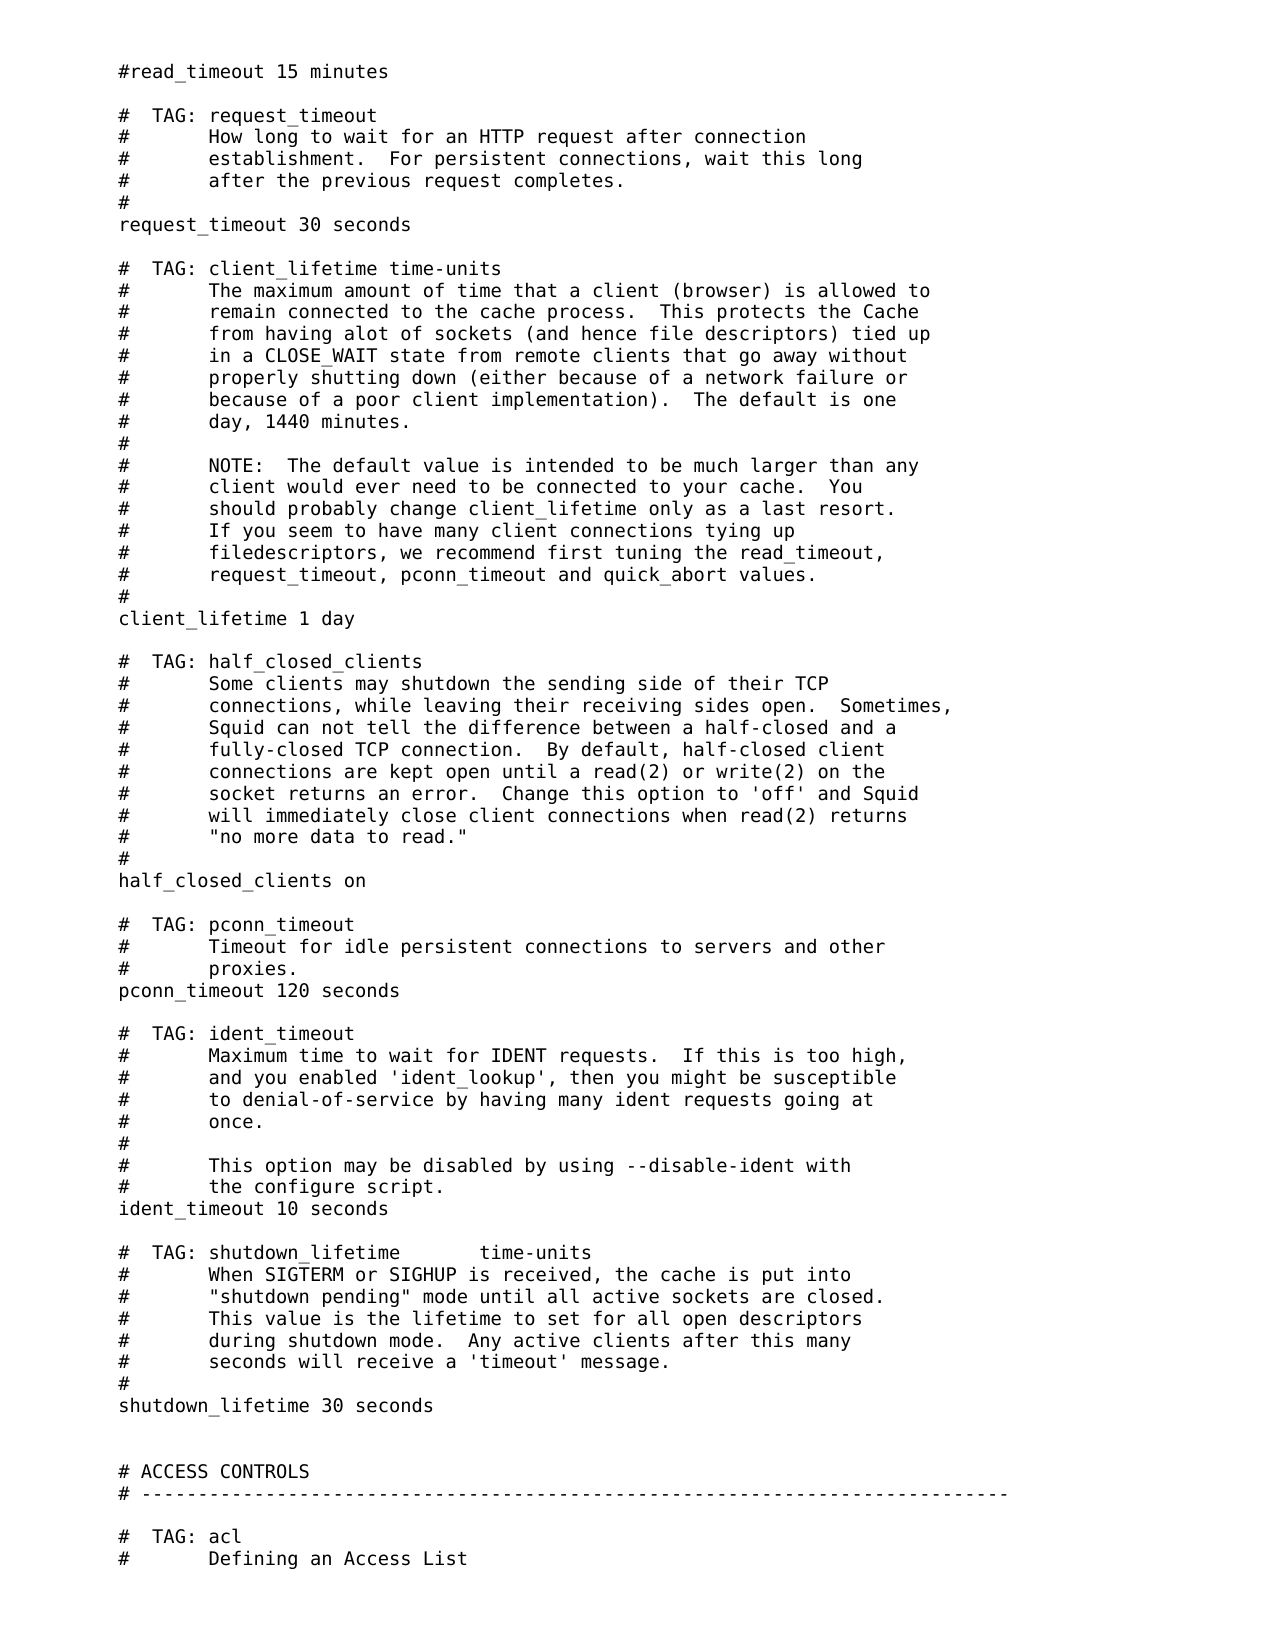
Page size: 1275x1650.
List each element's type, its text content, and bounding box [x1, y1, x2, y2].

text # Some clients may shutdown the sending side of their TCP [118, 673, 1192, 695]
text # When SIGTERM or SIGHUP is received, the cache is put into [118, 1264, 1192, 1286]
text # the configure script. [118, 1177, 1192, 1198]
text # ACCESS CONTROLS [118, 1461, 1192, 1483]
text # [118, 848, 1192, 870]
text # remain connected to the cache process. This protects the Cache [118, 302, 1192, 323]
text # to denial-of-service by having many ident requests going at [118, 1089, 1192, 1111]
text # [118, 192, 1192, 214]
text # NOTE: The default value is intended to be much larger than any [118, 455, 1192, 477]
text client_lifetime 1 day [118, 608, 1192, 630]
text # filedescriptors, we recommend first tuning the read_timeout, [118, 542, 1192, 564]
text # How long to wait for an HTTP request after connection [118, 127, 1192, 148]
text # will immediately close client connections when read(2) returns [118, 805, 1192, 827]
text # "no more data to read." [118, 827, 1192, 848]
text # [118, 433, 1192, 455]
text # TAG: client_lifetime time-units [118, 258, 1192, 280]
text pconn_timeout 120 seconds [118, 980, 1192, 1002]
text #read_timeout 15 minutes [118, 61, 1192, 83]
text # once. [118, 1111, 1192, 1133]
text # TAG: acl [118, 1527, 1192, 1548]
text # request_timeout, pconn_timeout and quick_abort values. [118, 564, 1192, 586]
text # TAG: half_closed_clients [118, 652, 1192, 673]
text # in a CLOSE_WAIT state from remote clients that go away without [118, 345, 1192, 367]
text # [118, 1373, 1192, 1395]
text # TAG: pconn_timeout [118, 914, 1192, 936]
text # "shutdown pending" mode until all active sockets are closed. [118, 1286, 1192, 1308]
text # fully-closed TCP connection. By default, half-closed client [118, 739, 1192, 761]
text # TAG: ident_timeout [118, 1023, 1192, 1045]
text # ----------------------------------------------------------------------------- [118, 1483, 1192, 1505]
text # This value is the lifetime to set for all open descriptors [118, 1308, 1192, 1330]
text # Timeout for idle persistent connections to servers and other [118, 936, 1192, 958]
text # TAG: shutdown_lifetime time-units [118, 1242, 1192, 1264]
text # The maximum amount of time that a client (browser) is allowed to [118, 280, 1192, 302]
text # If you seem to have many client connections tying up [118, 520, 1192, 542]
text # establishment. For persistent connections, wait this long [118, 148, 1192, 170]
text # Squid can not tell the difference between a half-closed and a [118, 717, 1192, 739]
text ident_timeout 10 seconds [118, 1198, 1192, 1220]
text shutdown_lifetime 30 seconds [118, 1395, 1192, 1417]
text # client would ever need to be connected to your cache. You [118, 477, 1192, 498]
text # seconds will receive a 'timeout' message. [118, 1352, 1192, 1373]
text half_closed_clients on [118, 870, 1192, 892]
text # TAG: request_timeout [118, 105, 1192, 127]
text # during shutdown mode. Any active clients after this many [118, 1330, 1192, 1352]
text # and you enabled 'ident_lookup', then you might be susceptible [118, 1067, 1192, 1089]
text # [118, 586, 1192, 608]
text # from having alot of sockets (and hence file descriptors) tied up [118, 323, 1192, 345]
text # Maximum time to wait for IDENT requests. If this is too high, [118, 1045, 1192, 1067]
text # socket returns an error. Change this option to 'off' and Squid [118, 783, 1192, 805]
text # proxies. [118, 958, 1192, 980]
text # after the previous request completes. [118, 170, 1192, 192]
text # properly shutting down (either because of a network failure or [118, 367, 1192, 389]
text # because of a poor client implementation). The default is one [118, 389, 1192, 411]
text # Defining an Access List [118, 1548, 1192, 1570]
text request_timeout 30 seconds [118, 214, 1192, 236]
text # [118, 1133, 1192, 1155]
text # day, 1440 minutes. [118, 411, 1192, 433]
text # connections are kept open until a read(2) or write(2) on the [118, 761, 1192, 783]
text # This option may be disabled by using --disable-ident with [118, 1155, 1192, 1177]
text # connections, while leaving their receiving sides open. Sometimes, [118, 695, 1192, 717]
text # should probably change client_lifetime only as a last resort. [118, 498, 1192, 520]
